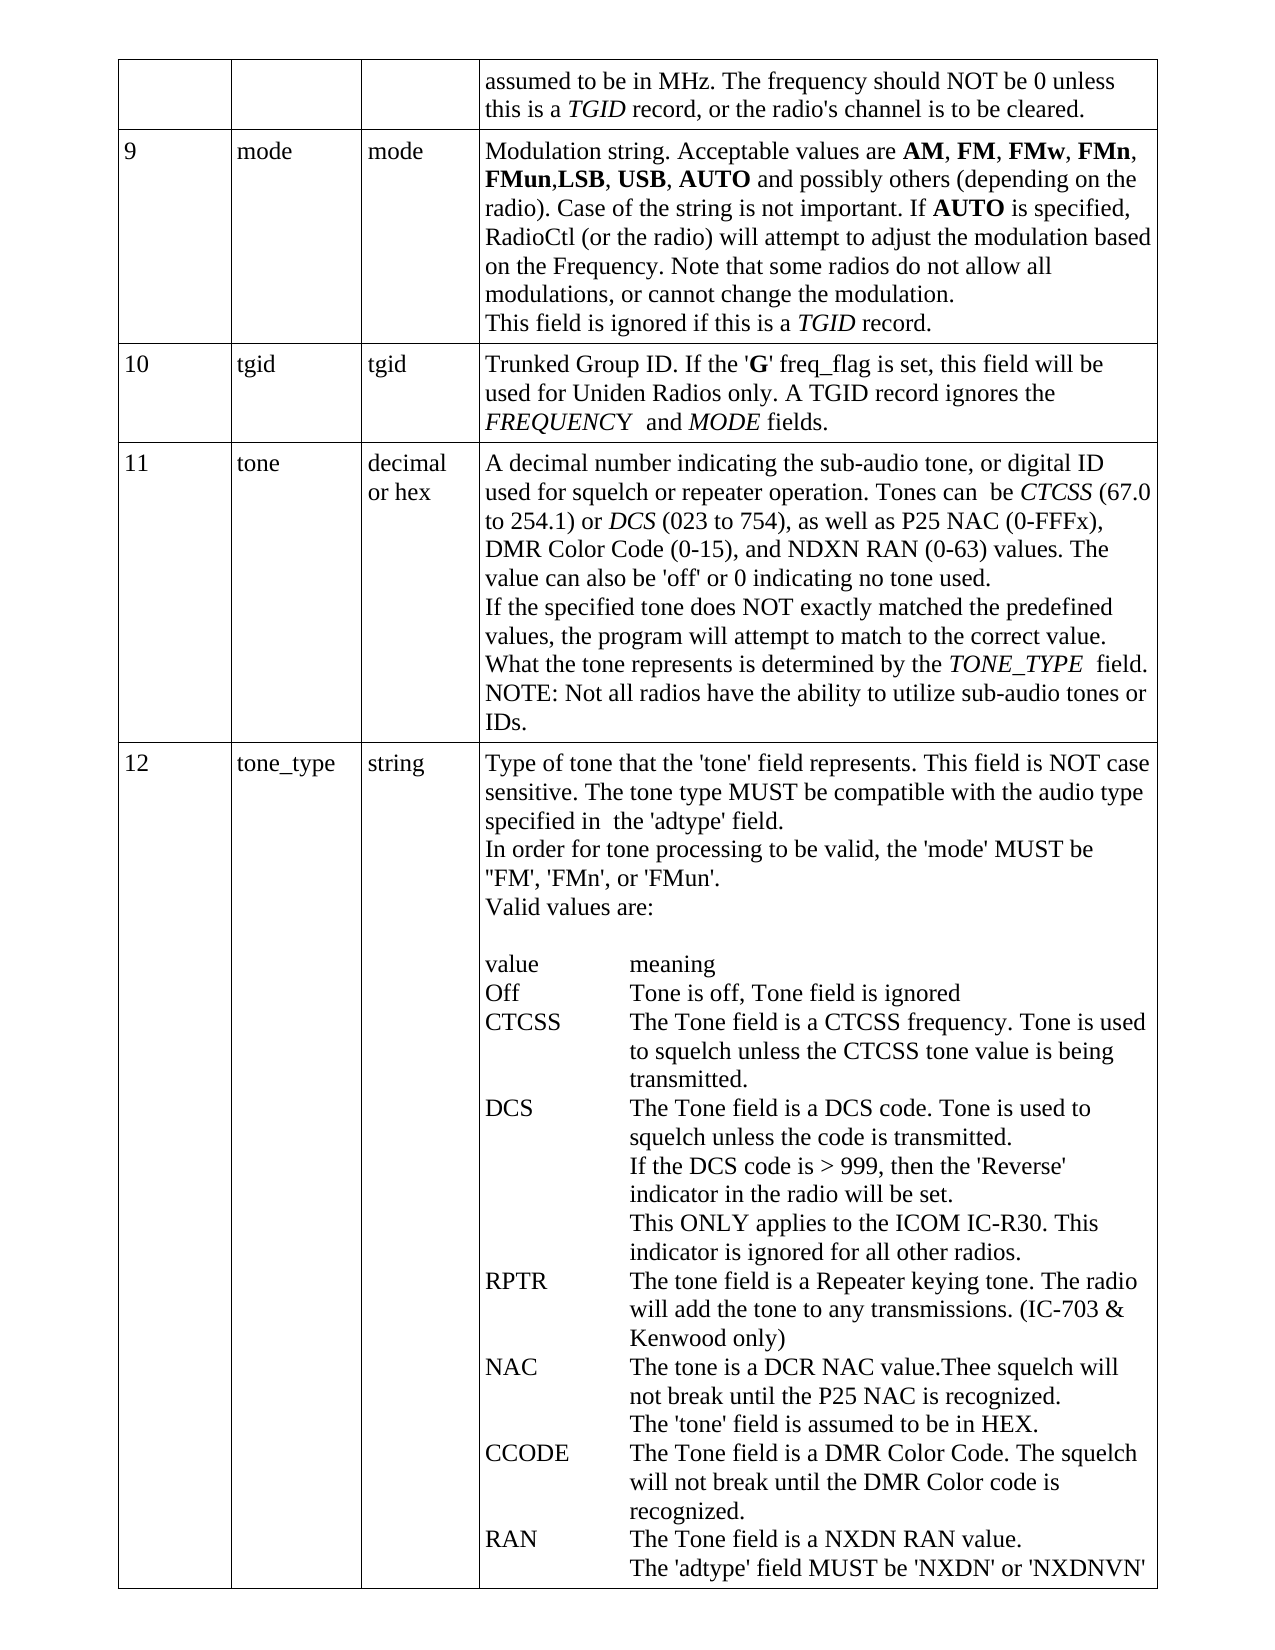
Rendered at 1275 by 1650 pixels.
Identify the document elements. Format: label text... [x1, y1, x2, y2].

table_cell [232, 60, 361, 129]
table_cell tone_type [232, 743, 361, 1588]
table_cell RAN [485, 1525, 629, 1582]
table_cell 11 [119, 443, 231, 742]
table_cell NAC [485, 1352, 629, 1438]
table_cell [362, 60, 479, 129]
table_cell mode [232, 130, 361, 343]
table_cell A decimal number indicating the sub-audio tone, or digital ID used for squelch or repeater operation. Tones can be CTCSS (67.0 to 254.1) or DCS (023 to 754), as well as P25 NAC (0-FFFx), DMR Color Code (0-15), and NDXN RAN (0-63) values. The value can also be 'off' or 0 indicating no tone used. If the specified tone does NOT exactly matched the predefined values, the program will attempt to match to the correct value. What the tone represents is determined by the TONE_TYPE field. NOTE: Not all radios have the ability to utilize sub-audio tones or IDs. [480, 443, 1157, 742]
table_cell The tone is a DCR NAC value.Thee squelch will not break until the P25 NAC is recognized. The 'tone' field is assumed to be in HEX. [629, 1352, 1151, 1438]
table_cell The Tone field is a DCS code. Tone is used to squelch unless the code is transmitted. If the DCS code is > 999, then the 'Reverse' indicator in the radio will be set. This ONLY applies to the ICOM IC-R30. This indicator is ignored for all other radios. [629, 1093, 1151, 1266]
table_cell tgid [362, 344, 479, 442]
table_cell tone [232, 443, 361, 742]
table_cell CTCSS [485, 1007, 629, 1093]
table_cell string [362, 743, 479, 1588]
table_cell mode [362, 130, 479, 343]
table_cell Type of tone that the 'tone' field represents. This field is NOT case sensitive. The tone type MUST be compatible with the audio type specified in the 'adtype' field. In order for tone processing to be valid, the 'mode' MUST be ''FM', 'FMn', or 'FMun'. Valid values are: [480, 743, 1157, 1588]
table_cell RPTR [485, 1266, 629, 1352]
table_cell The Tone field is a DMR Color Code. The squelch will not break until the DMR Color code is recognized. [629, 1438, 1151, 1524]
table_cell CCODE [485, 1438, 629, 1524]
table_cell Modulation string. Acceptable values are AM, FM, FMw, FMn, FMun,LSB, USB, AUTO and possibly others (depending on the radio). Case of the string is not important. If AUTO is specified, RadioCtl (or the radio) will attempt to adjust the modulation based on the Frequency. Note that some radios do not allow all modulations, or cannot change the modulation. This field is ignored if this is a TGID record. [480, 130, 1157, 343]
table_cell 9 [119, 130, 231, 343]
table_cell tgid [232, 344, 361, 442]
table_header value [485, 950, 629, 978]
table_cell Tone is off, Tone field is ignored [629, 978, 1151, 1007]
table_cell Off [485, 978, 629, 1007]
table_header meaning [629, 950, 1151, 978]
table_cell [119, 60, 231, 129]
table_cell 10 [119, 344, 231, 442]
table_cell assumed to be in MHz. The frequency should NOT be 0 unless this is a TGID record, or the radio's channel is to be cleared. [480, 60, 1157, 129]
table_cell Trunked Group ID. If the 'G' freq_flag is set, this field will be used for Uniden Radios only. A TGID record ignores the FREQUENCY and MODE fields. [480, 344, 1157, 442]
table_cell decimal or hex [362, 443, 479, 742]
table_cell The Tone field is a NXDN RAN value. The 'adtype' field MUST be 'NXDN' or 'NXDNVN' [629, 1525, 1151, 1582]
table_cell 12 [119, 743, 231, 1588]
table_cell DCS [485, 1093, 629, 1266]
table_cell The tone field is a Repeater keying tone. The radio will add the tone to any transmissions. (IC-703 & Kenwood only) [629, 1266, 1151, 1352]
table_cell The Tone field is a CTCSS frequency. Tone is used to squelch unless the CTCSS tone value is being transmitted. [629, 1007, 1151, 1093]
